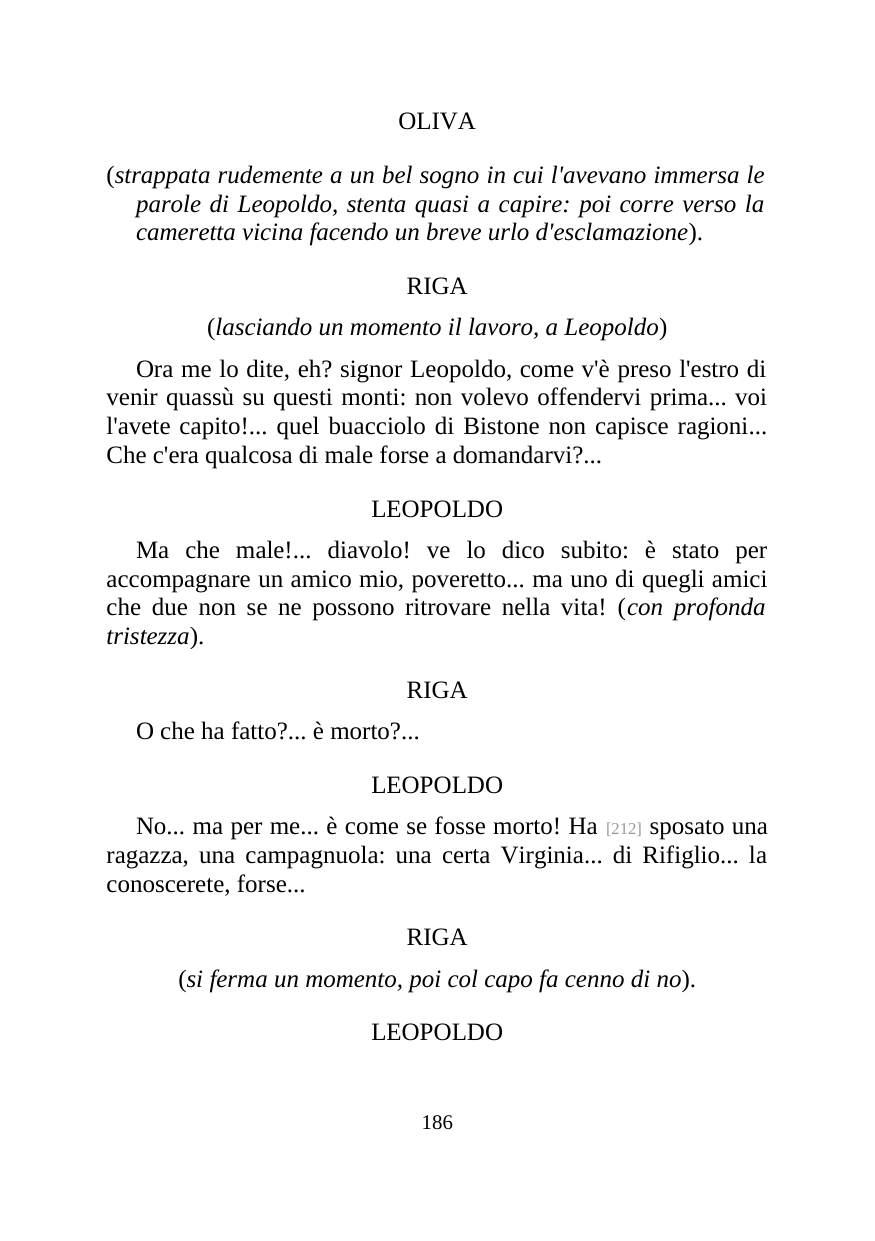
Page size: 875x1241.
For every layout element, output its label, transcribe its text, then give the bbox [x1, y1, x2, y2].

text RIGA [106, 271, 768, 300]
text (strappata rudemente a un bel sogno in cui l'avevano immersa le parole di Leopoldo, stenta quasi a capire: poi corre verso la cameretta vicina facendo un breve urlo d'esclamazione). [106, 160, 768, 246]
text RIGA [106, 675, 768, 704]
text RIGA [106, 922, 768, 951]
text LEOPOLDO [106, 770, 768, 799]
text OLIVA [106, 106, 768, 135]
text O che ha fatto?... è morto?... [106, 716, 768, 745]
text Ma che male!... diavolo! ve lo dico subito: è stato per accompagnare un amico mio, poveretto... ma uno di quegli amici che due non se ne possono ritrovare nella vita! (con profonda tristezza). [106, 535, 768, 650]
text (si ferma un momento, poi col capo fa cenno di no). [106, 964, 768, 992]
text Ora me lo dite, eh? signor Leopoldo, come v'è preso l'estro di venir quassù su questi monti: non volevo offendervi prima... voi l'avete capito!... quel buacciolo di Bistone non capisce ragioni... Che c'era qualcosa di male forse a domandarvi?... [106, 354, 768, 469]
text LEOPOLDO [106, 494, 768, 522]
text LEOPOLDO [106, 1017, 768, 1046]
text No... ma per me... è come se fosse morto! Ha [212] sposato una ragazza, una campagnuola: una certa Virginia... di Rifiglio... la conoscerete, forse... [106, 811, 768, 897]
text (lasciando un momento il lavoro, a Leopoldo) [106, 312, 768, 341]
